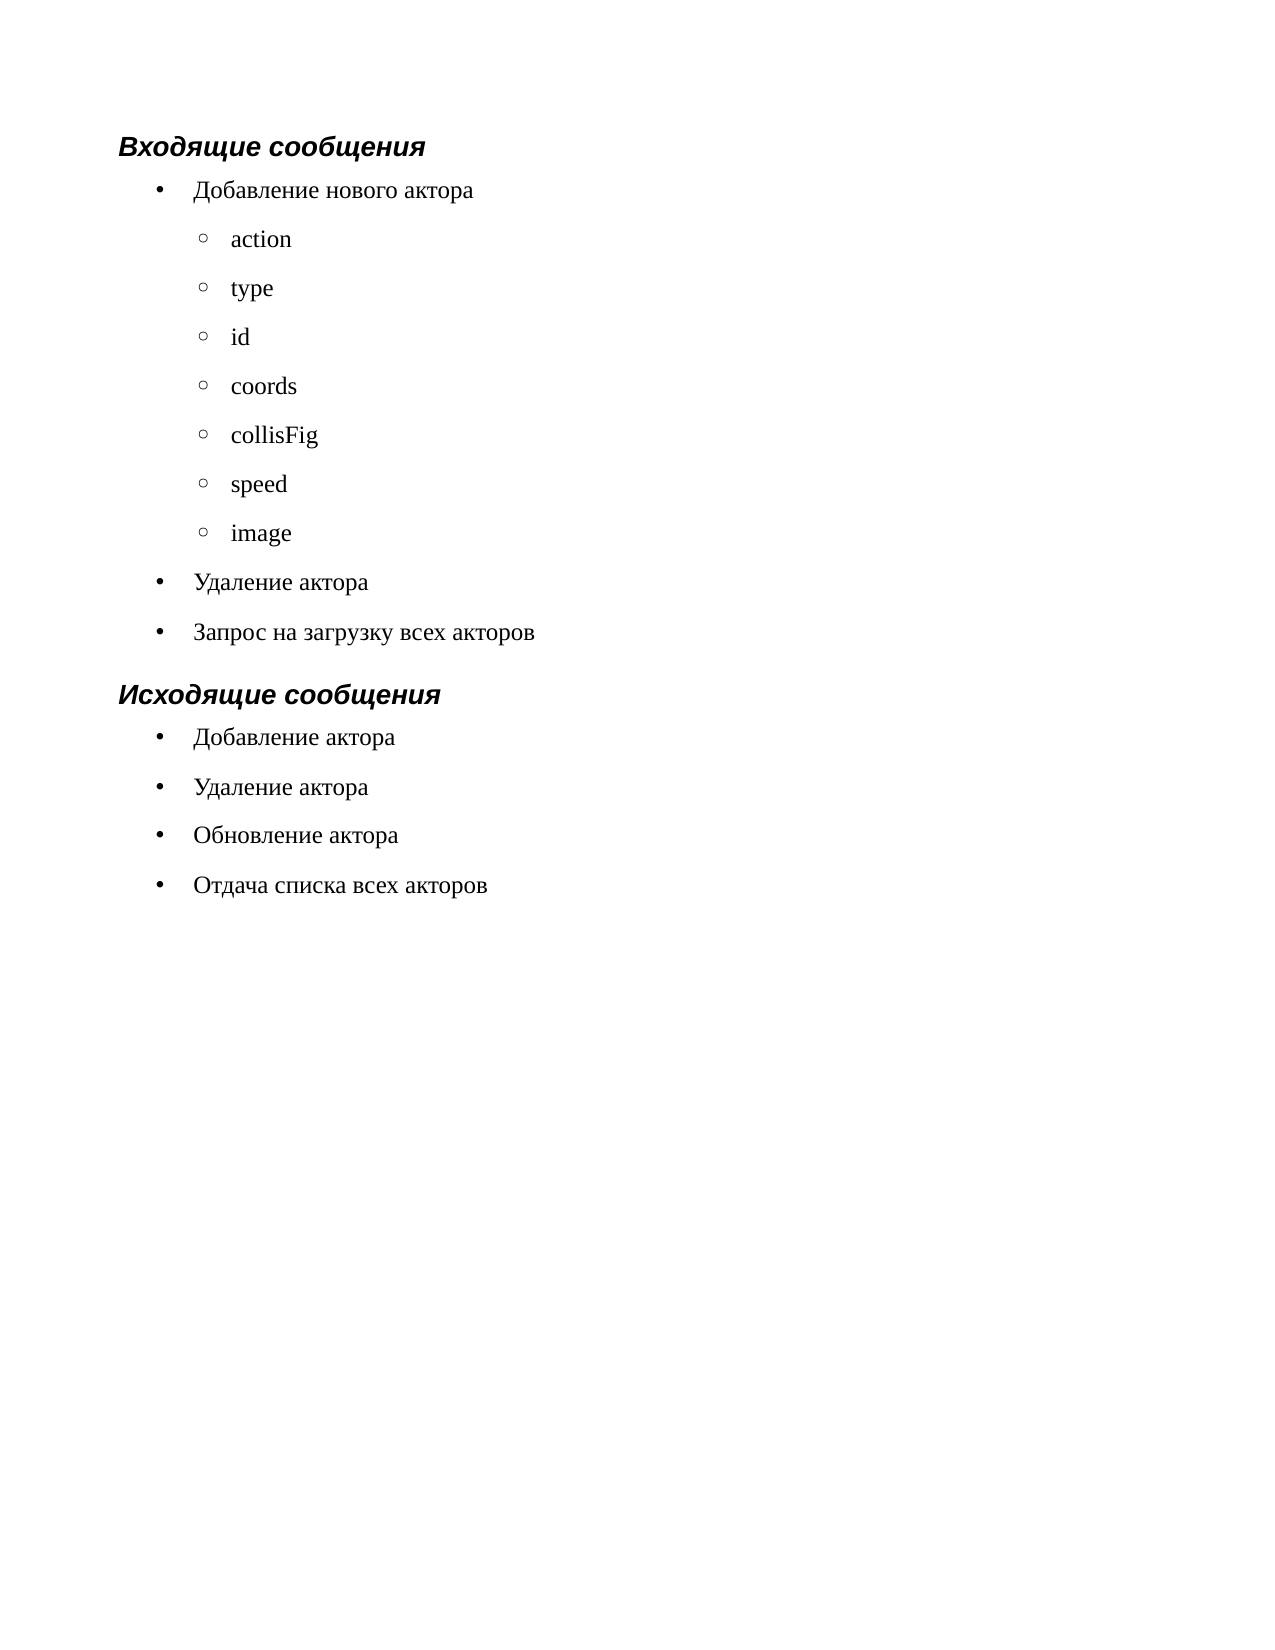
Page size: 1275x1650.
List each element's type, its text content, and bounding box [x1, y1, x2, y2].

list image [193, 518, 1157, 547]
list id [193, 322, 1157, 351]
subtitle Исходящие сообщения [118, 678, 1157, 710]
list Запрос на загрузку всех акторов [156, 617, 1157, 645]
list collisFig [193, 420, 1157, 449]
list Удаление актора [156, 772, 1157, 800]
list coords [193, 371, 1157, 400]
list action [193, 224, 1157, 253]
list Обновление актора [156, 821, 1157, 849]
list Отдача списка всех акторов [156, 870, 1157, 898]
list Добавление актора [156, 722, 1157, 751]
list speed [193, 469, 1157, 498]
list type [193, 273, 1157, 302]
list Добавление нового актора [156, 175, 1157, 204]
list Удаление актора [156, 567, 1157, 596]
subtitle Входящие сообщения [118, 131, 1157, 162]
